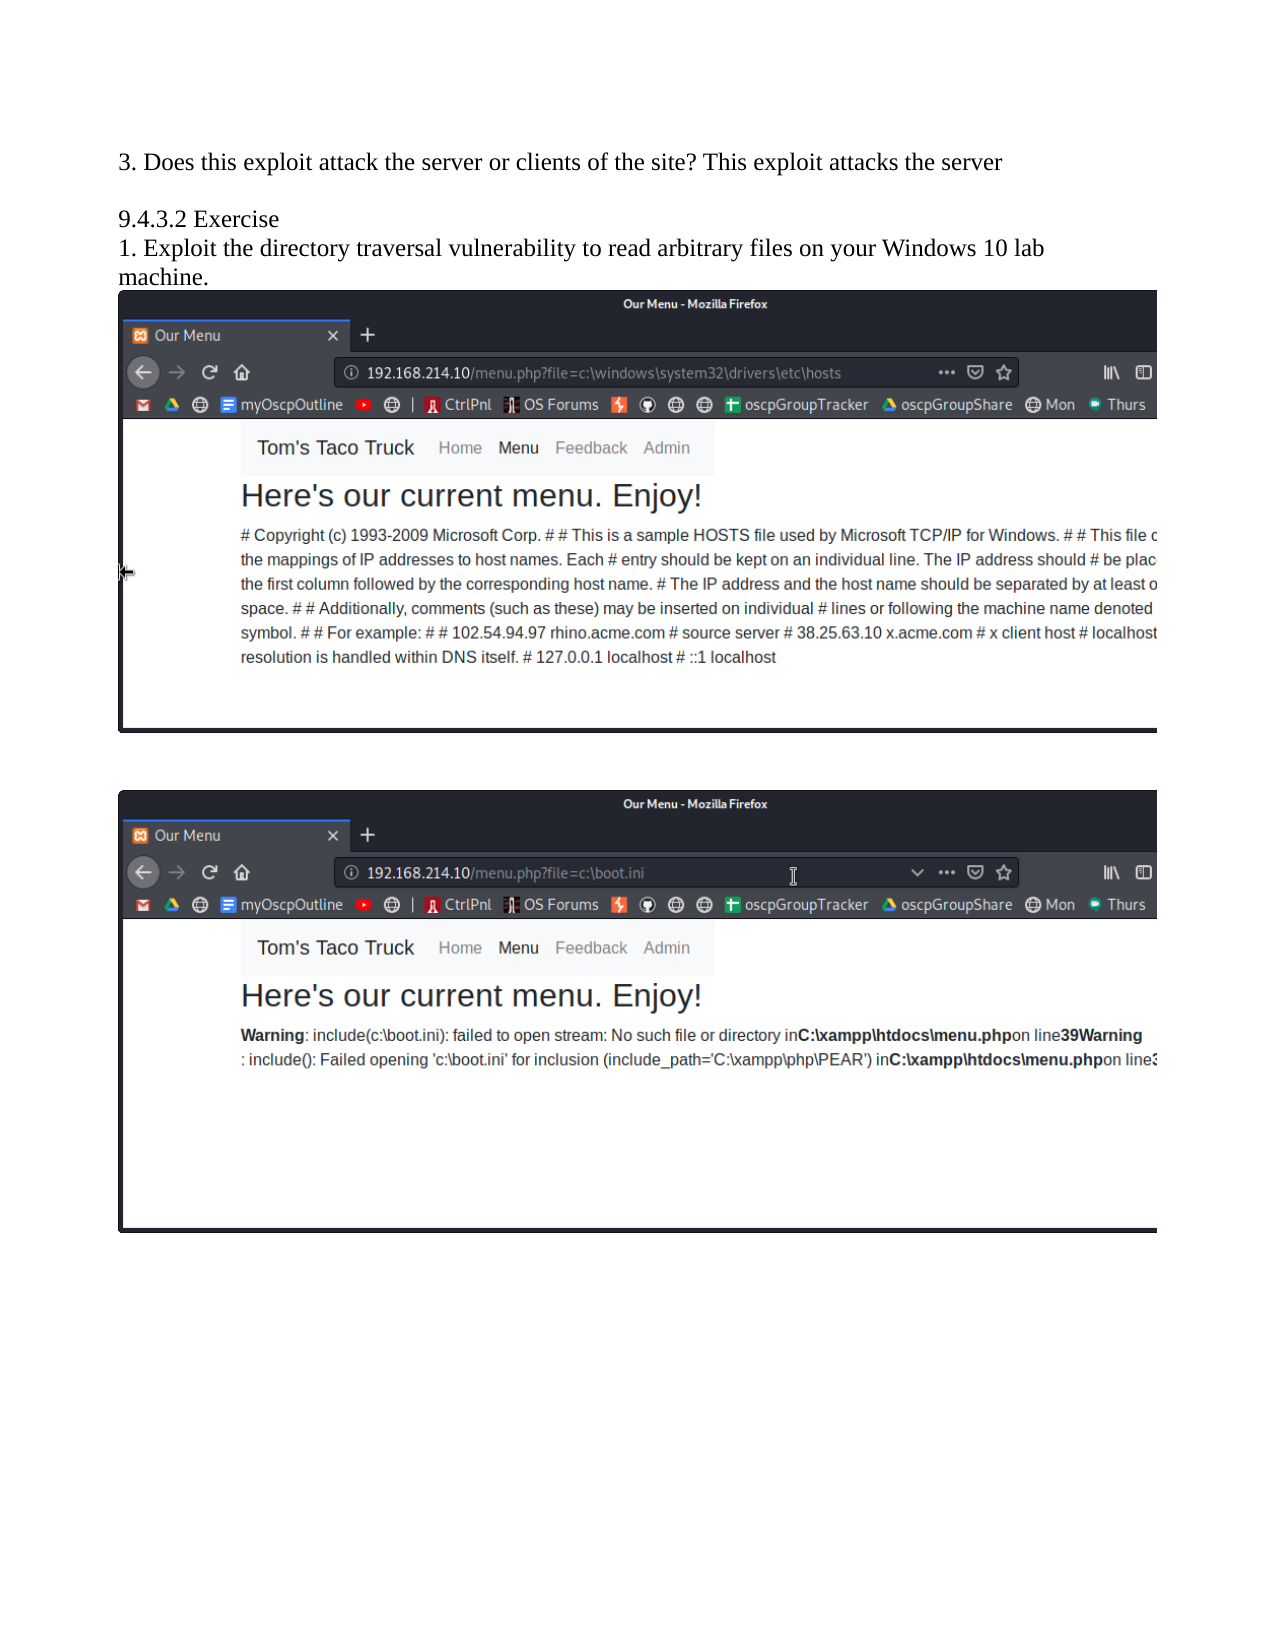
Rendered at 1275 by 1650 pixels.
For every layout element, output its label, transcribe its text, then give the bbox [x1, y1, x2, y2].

text 9.4.3.2 Exercise [118, 204, 1157, 233]
picture [118, 290, 1157, 733]
picture [118, 790, 1157, 1233]
text 1. Exploit the directory traversal vulnerability to read arbitrary files on your Windows 10 lab [118, 233, 1157, 262]
text machine. [118, 262, 1157, 290]
text 3. Does this exploit attack the server or clients of the site? This exploit attacks the server [118, 147, 1157, 176]
